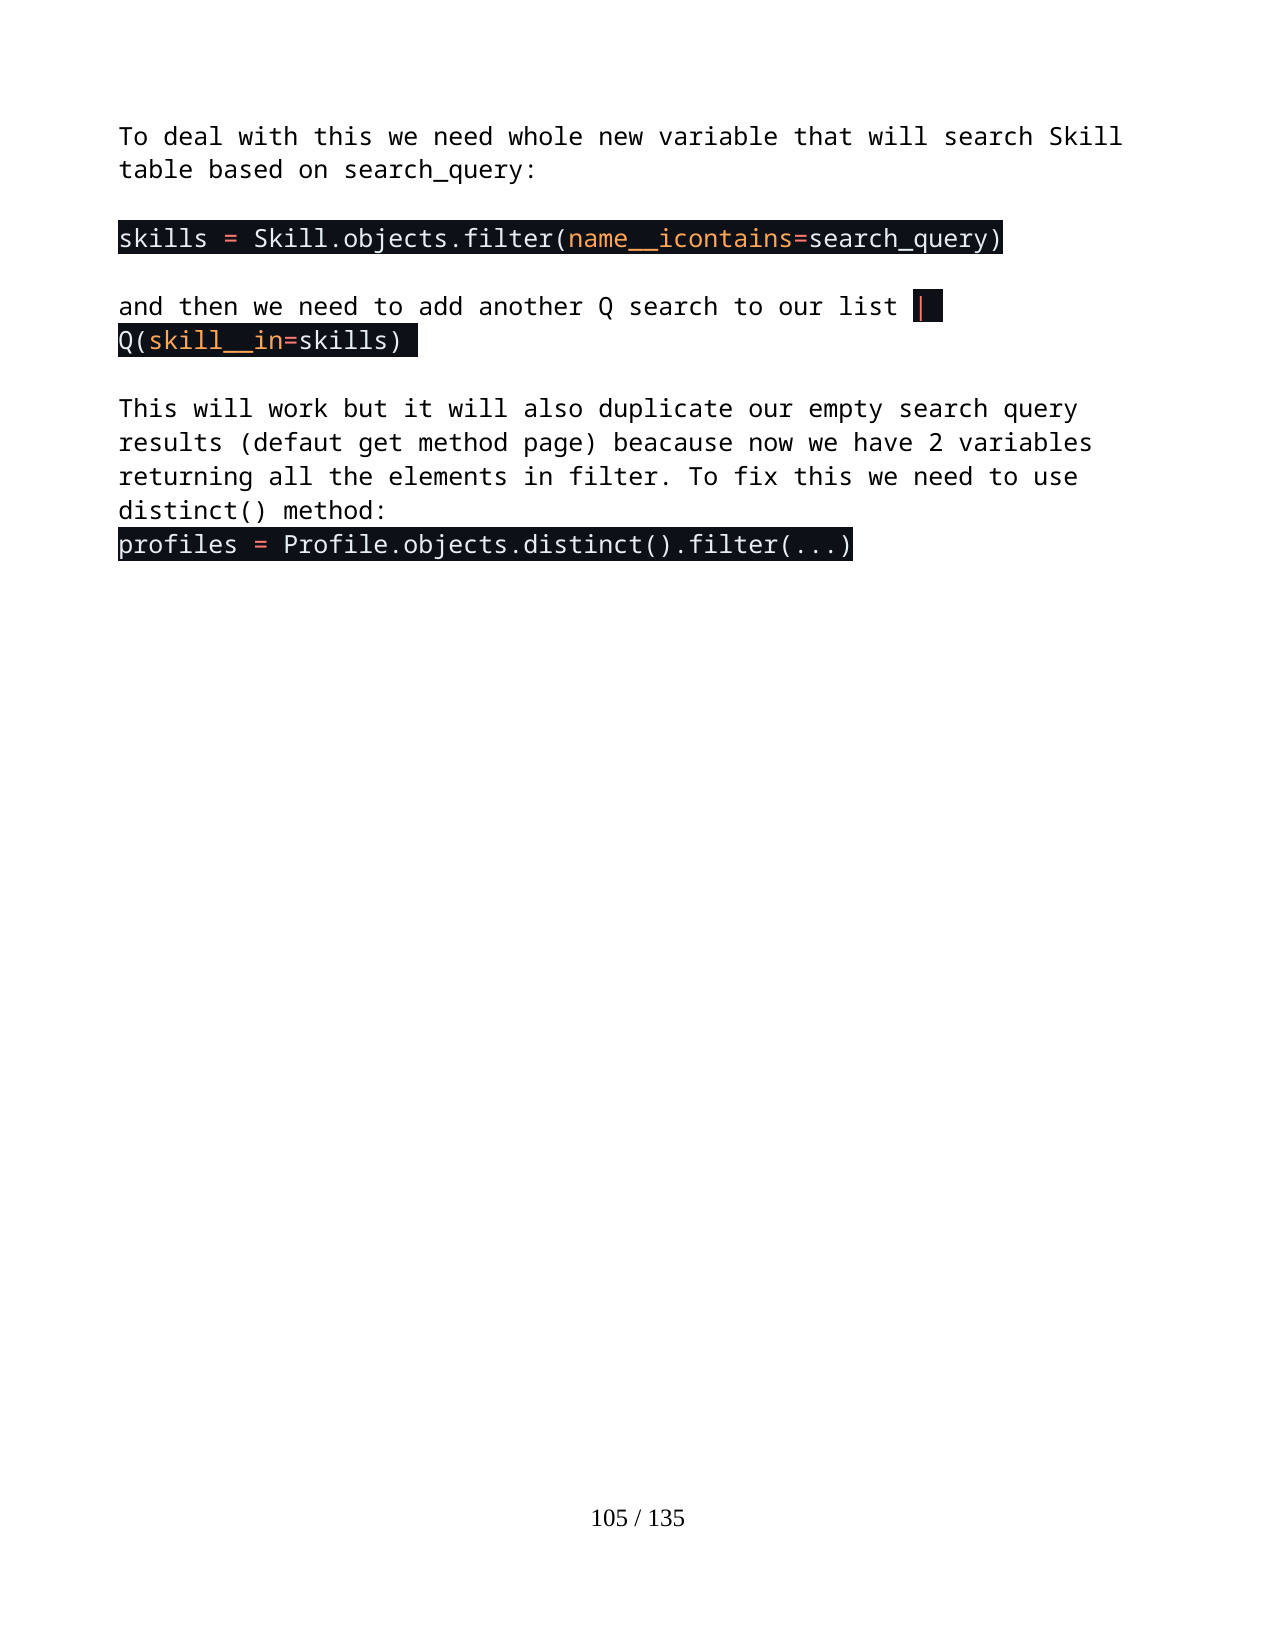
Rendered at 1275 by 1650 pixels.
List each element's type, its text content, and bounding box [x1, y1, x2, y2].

text and then we need to add another Q search to our list | Q(skill__in=skills) [118, 288, 1157, 357]
text skills = Skill.objects.filter(name__icontains=search_query) [118, 220, 1157, 254]
text profiles = Profile.objects.distinct().filter(...) [118, 527, 1157, 561]
text This will work but it will also duplicate our empty search query results (defaut get method page) beacause now we have 2 variables returning all the elements in filter. To fix this we need to use distinct() method: [118, 391, 1157, 527]
text To deal with this we need whole new variable that will search Skill table based on search_query: [118, 118, 1157, 186]
